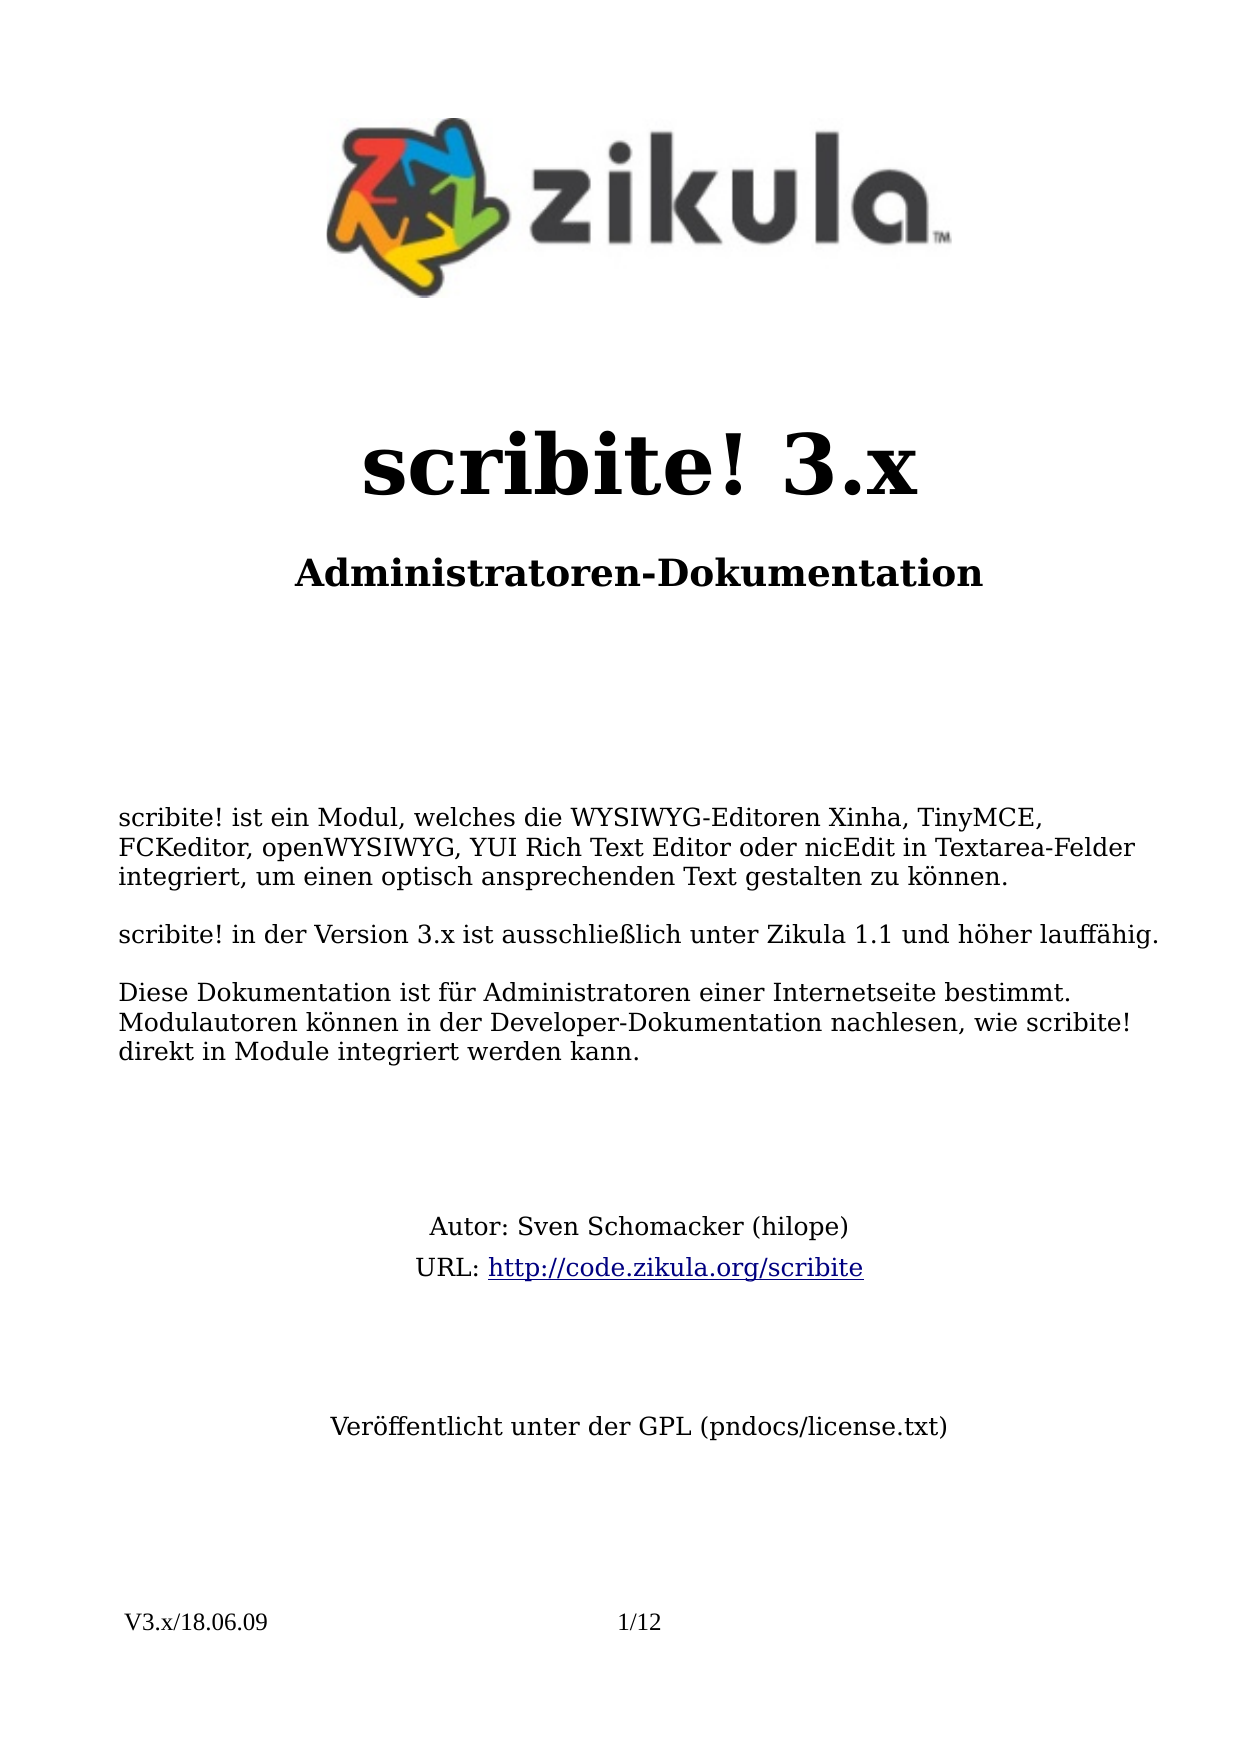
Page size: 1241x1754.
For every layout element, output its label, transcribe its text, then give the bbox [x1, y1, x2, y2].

picture [326, 118, 952, 298]
text Autor: Sven Schomacker (hilope) [118, 1212, 1160, 1241]
text Veröffentlicht unter der GPL (pndocs/license.txt) [118, 1412, 1160, 1441]
subtitle Administratoren-Dokumentation [118, 551, 1160, 595]
subtitle scribite! 3.x [118, 416, 1160, 514]
text Diese Dokumentation ist für Administratoren einer Internetseite bestimmt. Modulautoren können in der Developer-Dokumentation nachlesen, wie scribite! direkt in Module integriert werden kann. [118, 979, 1160, 1066]
text scribite! ist ein Modul, welches die WYSIWYG-Editoren Xinha, TinyMCE, FCKeditor, openWYSIWYG, YUI Rich Text Editor oder nicEdit in Textarea-Felder integriert, um einen optisch ansprechenden Text gestalten zu können. [118, 804, 1160, 891]
text scribite! in der Version 3.x ist ausschließlich unter Zikula 1.1 und höher lauffähig. [118, 920, 1160, 949]
text URL: http://code.zikula.org/scribite [118, 1254, 1160, 1283]
